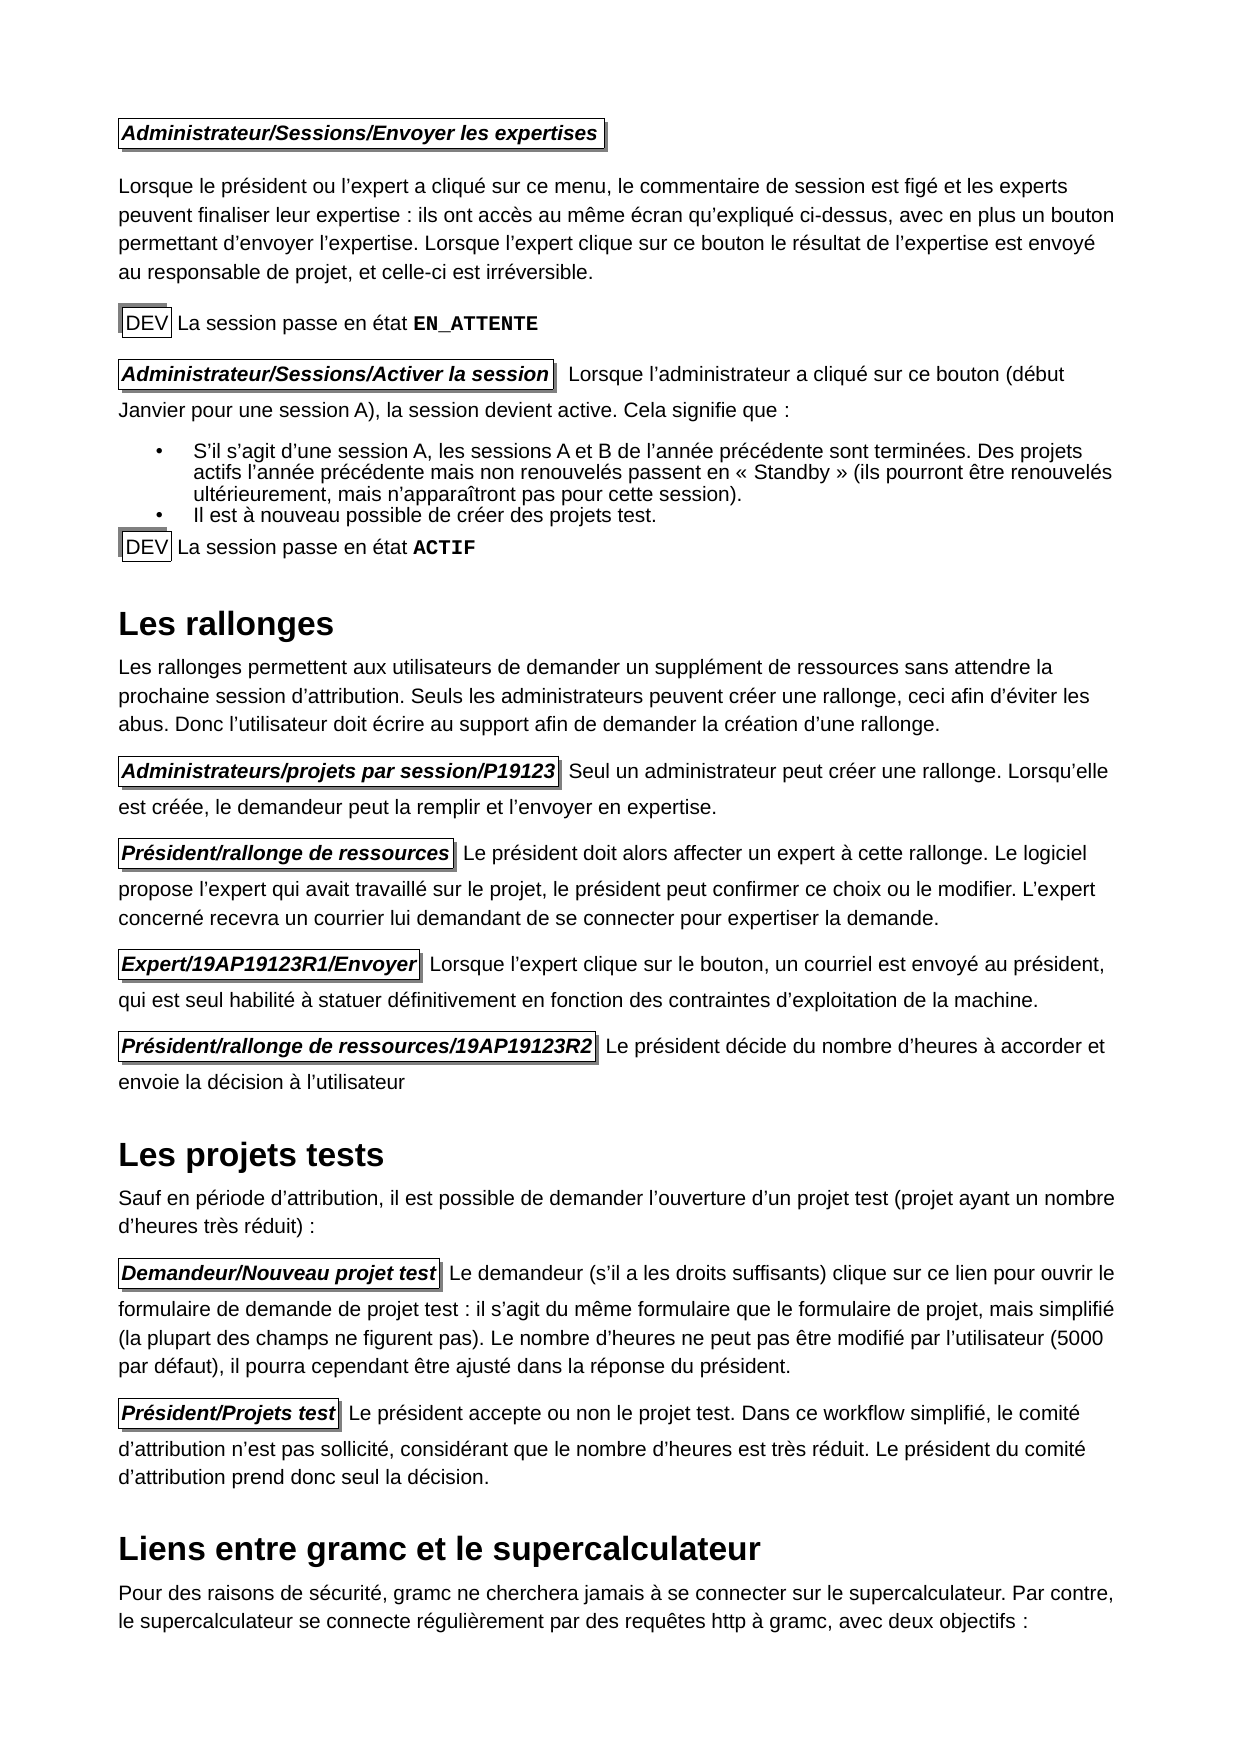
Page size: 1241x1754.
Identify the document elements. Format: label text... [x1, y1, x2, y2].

text Sauf en période d’attribution, il est possible de demander l’ouverture d’un projet test (projet ayant un nombre d’heures très réduit) : [118, 1186, 1122, 1238]
text [605, 118, 1122, 152]
text La session passe en état EN_ATTENTE [167, 303, 1122, 337]
text Expert/19AP19123R1/Envoyer Lorsque l’expert clique sur le bouton, un courriel est envoyé au président, qui est seul habilité à statuer définitivement en fonction des contraintes d’exploitation de la machine. [118, 949, 1122, 1012]
subtitle Les rallonges [118, 604, 1122, 642]
text Lorsque le président ou l’expert a cliqué sur ce menu, le commentaire de session est figé et les experts peuvent finaliser leur expertise : ils ont accès au même écran qu’expliqué ci-dessus, avec en plus un bouton permettant d’envoyer l’expertise. Lorsque l’expert clique sur ce bouton le résultat de l’expertise est envoyé au responsable de projet, et celle-ci est irréversible. [118, 174, 1122, 284]
text Pour des raisons de sécurité, gramc ne cherchera jamais à se connecter sur le supercalculateur. Par contre, le supercalculateur se connecte régulièrement par des requêtes http à gramc, avec deux objectifs : [118, 1580, 1122, 1633]
text DEV [123, 308, 171, 337]
subtitle Les projets tests [118, 1134, 1122, 1173]
text Président/rallonge de ressources/19AP19123R2 Le président décide du nombre d’heures à accorder et envoie la décision à l’utilisateur [118, 1031, 1122, 1094]
text La session passe en état ACTIF [167, 527, 1122, 561]
text Administrateur/Sessions/Envoyer les expertises [119, 119, 604, 148]
text Président/rallonge de ressources Le président doit alors affecter un expert à cette rallonge. Le logiciel propose l’expert qui avait travaillé sur le projet, le président peut confirmer ce choix ou le modifier. L’expert concerné recevra un courrier lui demandant de se connecter pour expertiser la demande. [118, 838, 1122, 929]
text DEV [123, 532, 171, 561]
text Président/Projets test Le président accepte ou non le projet test. Dans ce workflow simplifié, le comité d’attribution n’est pas sollicité, considérant que le nombre d’heures est très réduit. Le président du comité d’attribution prend donc seul la décision. [118, 1397, 1122, 1489]
list Il est à nouveau possible de créer des projets test. [156, 506, 1122, 527]
text Demandeur/Nouveau projet test Le demandeur (s’il a les droits suffisants) clique sur ce lien pour ouvrir le formulaire de demande de projet test : il s’agit du même formulaire que le formulaire de projet, mais simplifié (la plupart des champs ne figurent pas). Le nombre d’heures ne peut pas être modifié par l’utilisateur (5000 par défaut), il pourra cependant être ajusté dans la réponse du président. [118, 1258, 1122, 1378]
text Administrateurs/projets par session/P19123 Seul un administrateur peut créer une rallonge. Lorsqu’elle est créée, le demandeur peut la remplir et l’envoyer en expertise. [118, 756, 1122, 818]
text Administrateur/Sessions/Activer la session Lorsque l’administrateur a cliqué sur ce bouton (début Janvier pour une session A), la session devient active. Cela signifie que : [118, 359, 1122, 422]
text Les rallonges permettent aux utilisateurs de demander un supplément de ressources sans attendre la prochaine session d’attribution. Seuls les administrateurs peuvent créer une rallonge, ceci afin d’éviter les abus. Donc l’utilisateur doit écrire au support afin de demander la création d’une rallonge. [118, 655, 1122, 736]
list S’il s’agit d’une session A, les sessions A et B de l’année précédente sont terminées. Des projets actifs l’année précédente mais non renouvelés passent en « Standby » (ils pourront être renouvelés ultérieurement, mais n’apparaîtront pas pour cette session). [156, 441, 1122, 506]
subtitle Liens entre gramc et le supercalculateur [118, 1529, 1122, 1568]
